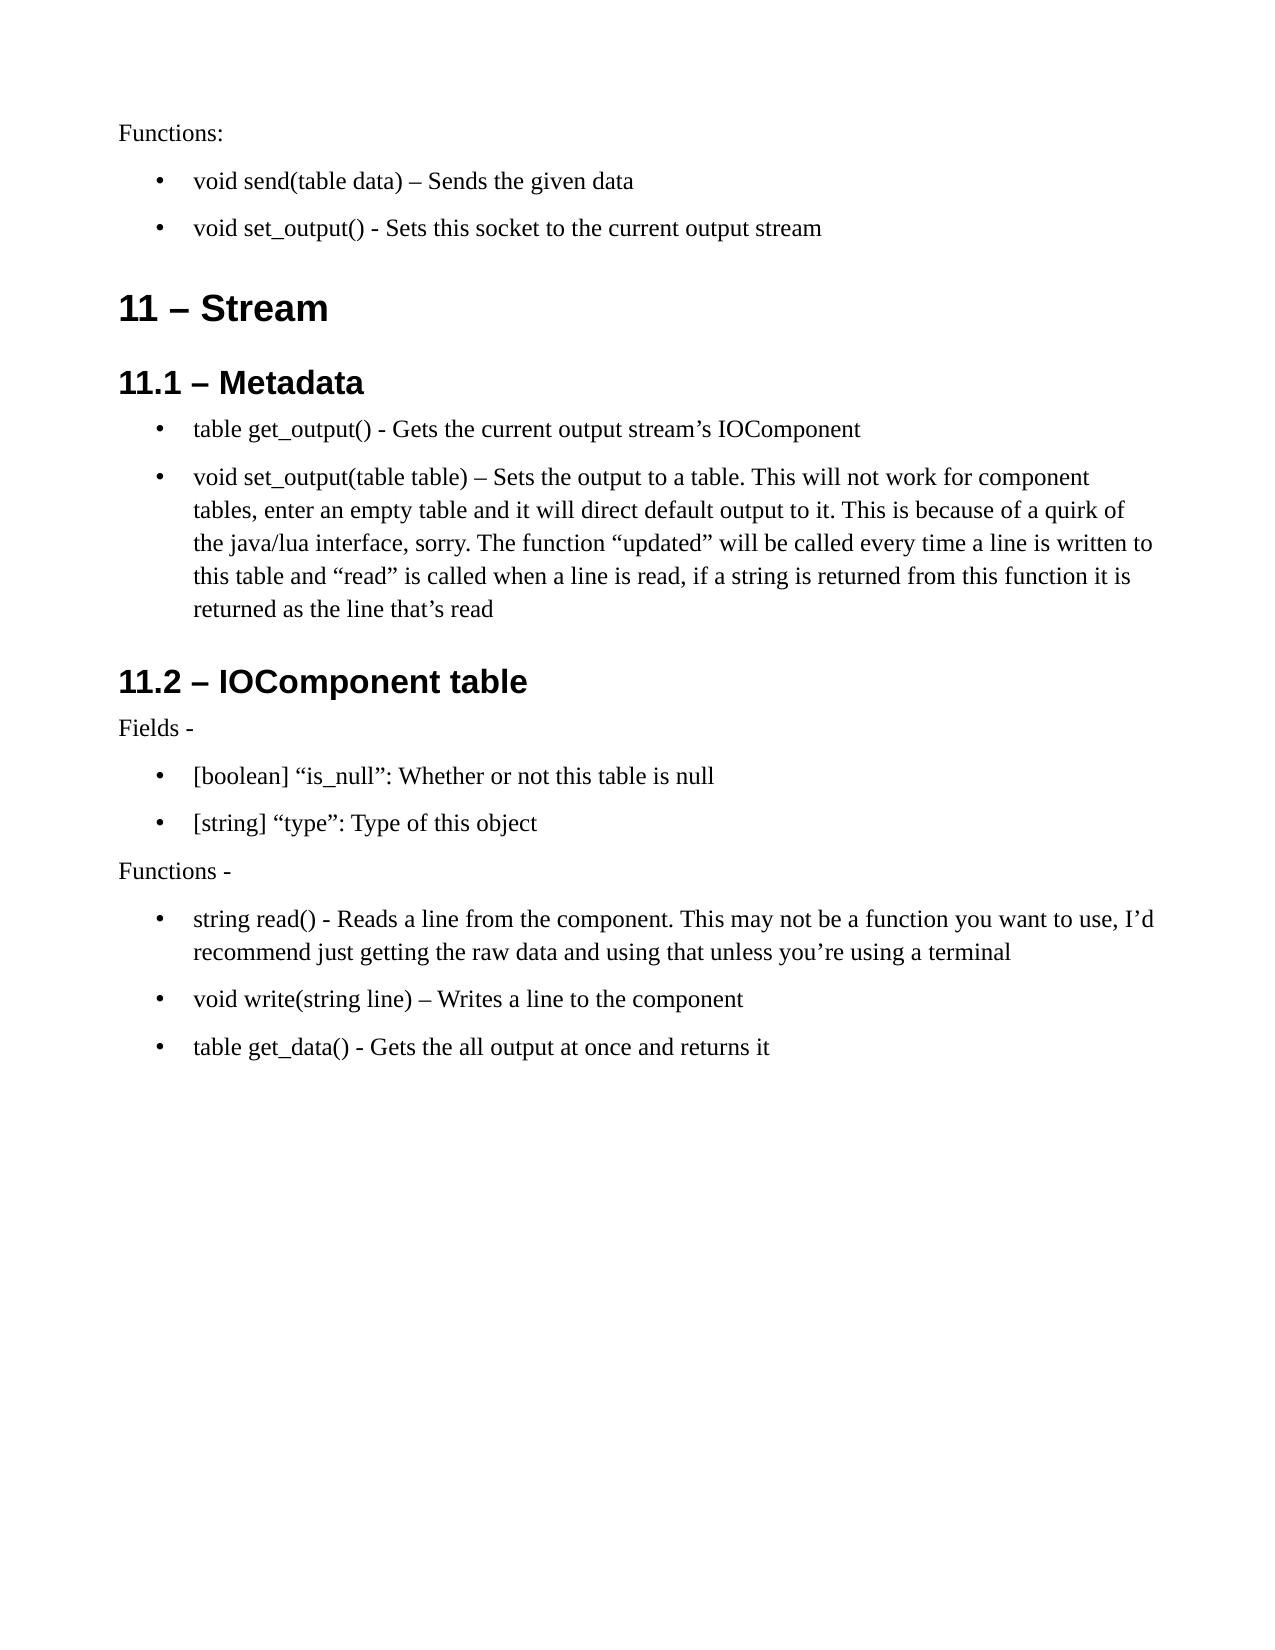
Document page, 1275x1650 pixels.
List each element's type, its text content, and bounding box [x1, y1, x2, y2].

list void set_output() - Sets this socket to the current output stream [156, 213, 1157, 242]
list table get_data() - Gets the all output at once and returns it [156, 1032, 1157, 1061]
list table get_output() - Gets the current output stream’s IOComponent [156, 414, 1157, 443]
subtitle 11.1 – Metadata [118, 363, 1157, 402]
list string read() - Reads a line from the component. This may not be a function you want to use, I’d recommend just getting the raw data and using that unless you’re using a terminal [156, 904, 1157, 966]
text Fields - [118, 713, 1157, 742]
subtitle 11.2 – IOComponent table [118, 662, 1157, 701]
list void set_output(table table) – Sets the output to a table. This will not work for component tables, enter an empty table and it will direct default output to it. This is because of a quirk of the java/lua interface, sorry. The function “updated” will be called every time a line is written to this table and “read” is called when a line is read, if a string is returned from this function it is returned as the line that’s read [156, 462, 1157, 622]
list [boolean] “is_null”: Whether or not this table is null [156, 761, 1157, 790]
list void write(string line) – Writes a line to the component [156, 984, 1157, 1013]
text Functions: [118, 118, 1157, 147]
text Functions - [118, 856, 1157, 885]
subtitle 11 – Stream [118, 286, 1157, 329]
list void send(table data) – Sends the given data [156, 166, 1157, 194]
list [string] “type”: Type of this object [156, 808, 1157, 837]
